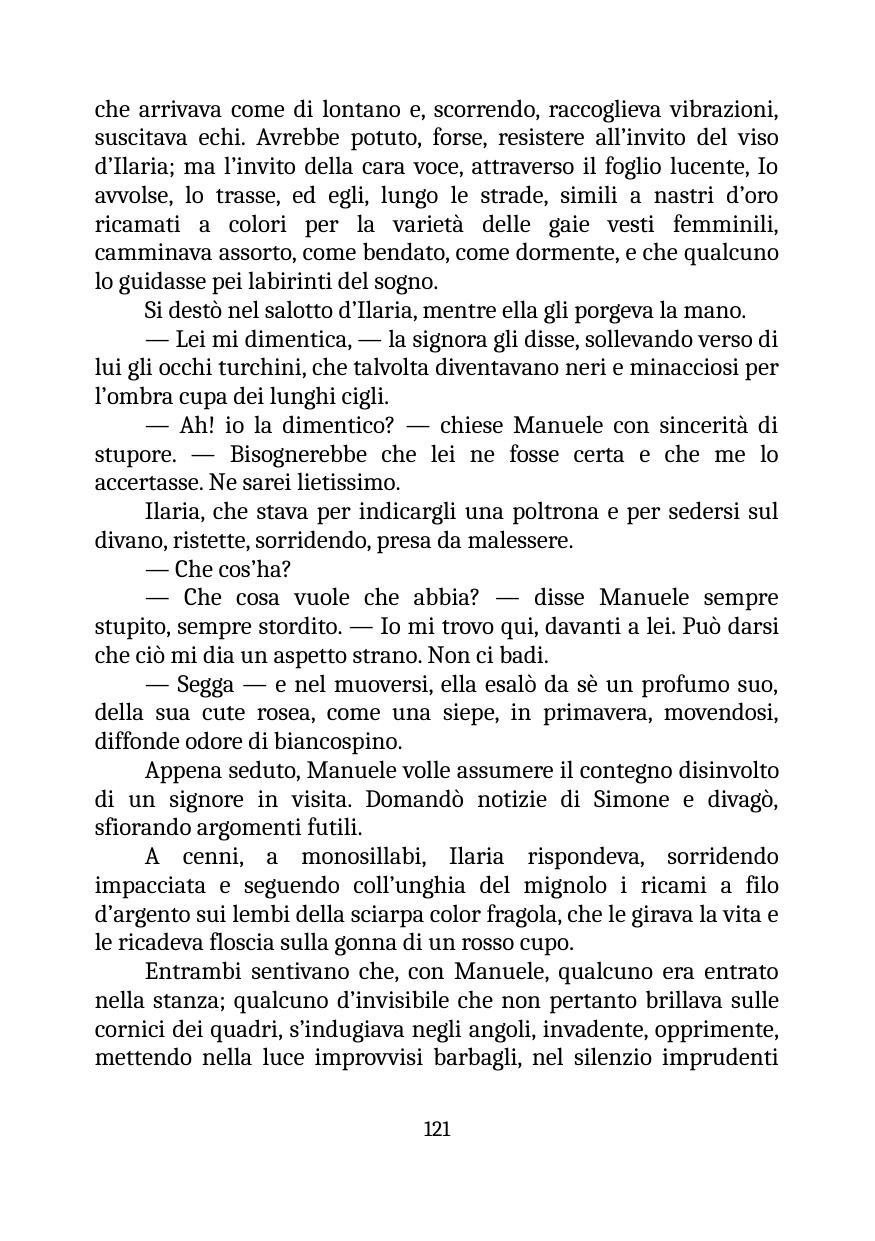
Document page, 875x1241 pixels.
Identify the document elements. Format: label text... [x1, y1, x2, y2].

text — Lei mi dimentica, — la signora gli disse, sollevando verso di lui gli occhi turchini, che talvolta diventavano neri e minacciosi per l’ombra cupa dei lunghi cigli. [94, 324, 779, 411]
text — Che cosa vuole che abbia? — disse Manuele sempre stupito, sempre stordito. — Io mi trovo qui, davanti a lei. Può darsi che ciò mi dia un aspetto strano. Non ci badi. [94, 583, 779, 669]
text che arrivava come di lontano e, scorrendo, raccoglieva vibrazioni, suscitava echi. Avrebbe potuto, forse, resistere all’invito del viso d’Ilaria; ma l’invito della cara voce, attraverso il foglio lucente, Io avvolse, lo trasse, ed egli, lungo le strade, simili a nastri d’oro ricamati a colori per la varietà delle gaie vesti femminili, camminava assorto, come bendato, come dormente, e che qualcuno lo guidasse pei labirinti del sogno. [94, 94, 779, 296]
text Ilaria, che stava per indicargli una poltrona e per sedersi sul divano, ristette, sorridendo, presa da malessere. [94, 497, 779, 554]
text A cenni, a monosillabi, Ilaria rispondeva, sorridendo impacciata e seguendo coll’unghia del mignolo i ricami a filo d’argento sui lembi della sciarpa color fragola, che le girava la vita e le ricadeva floscia sulla gonna di un rosso cupo. [94, 842, 779, 957]
text Appena seduto, Manuele volle assumere il contegno disinvolto di un signore in visita. Domandò notizie di Simone e divagò, sfiorando argomenti futili. [94, 756, 779, 842]
text — Segga — e nel muoversi, ella esalò da sè un profumo suo, della sua cute rosea, come una siepe, in primavera, movendosi, diffonde odore di biancospino. [94, 669, 779, 756]
text — Ah! io la dimentico? — chiese Manuele con sincerità di stupore. — Bisognerebbe che lei ne fosse certa e che me lo accertasse. Ne sarei lietissimo. [94, 411, 779, 497]
text — Che cos’ha? [94, 554, 779, 583]
text Si destò nel salotto d’Ilaria, mentre ella gli porgeva la mano. [94, 296, 779, 324]
text Entrambi sentivano che, con Manuele, qualcuno era entrato nella stanza; qualcuno d’invisibile che non pertanto brillava sulle cornici dei quadri, s’indugiava negli angoli, invadente, opprimente, mettendo nella luce improvvisi barbagli, nel silenzio imprudenti [94, 957, 779, 1072]
